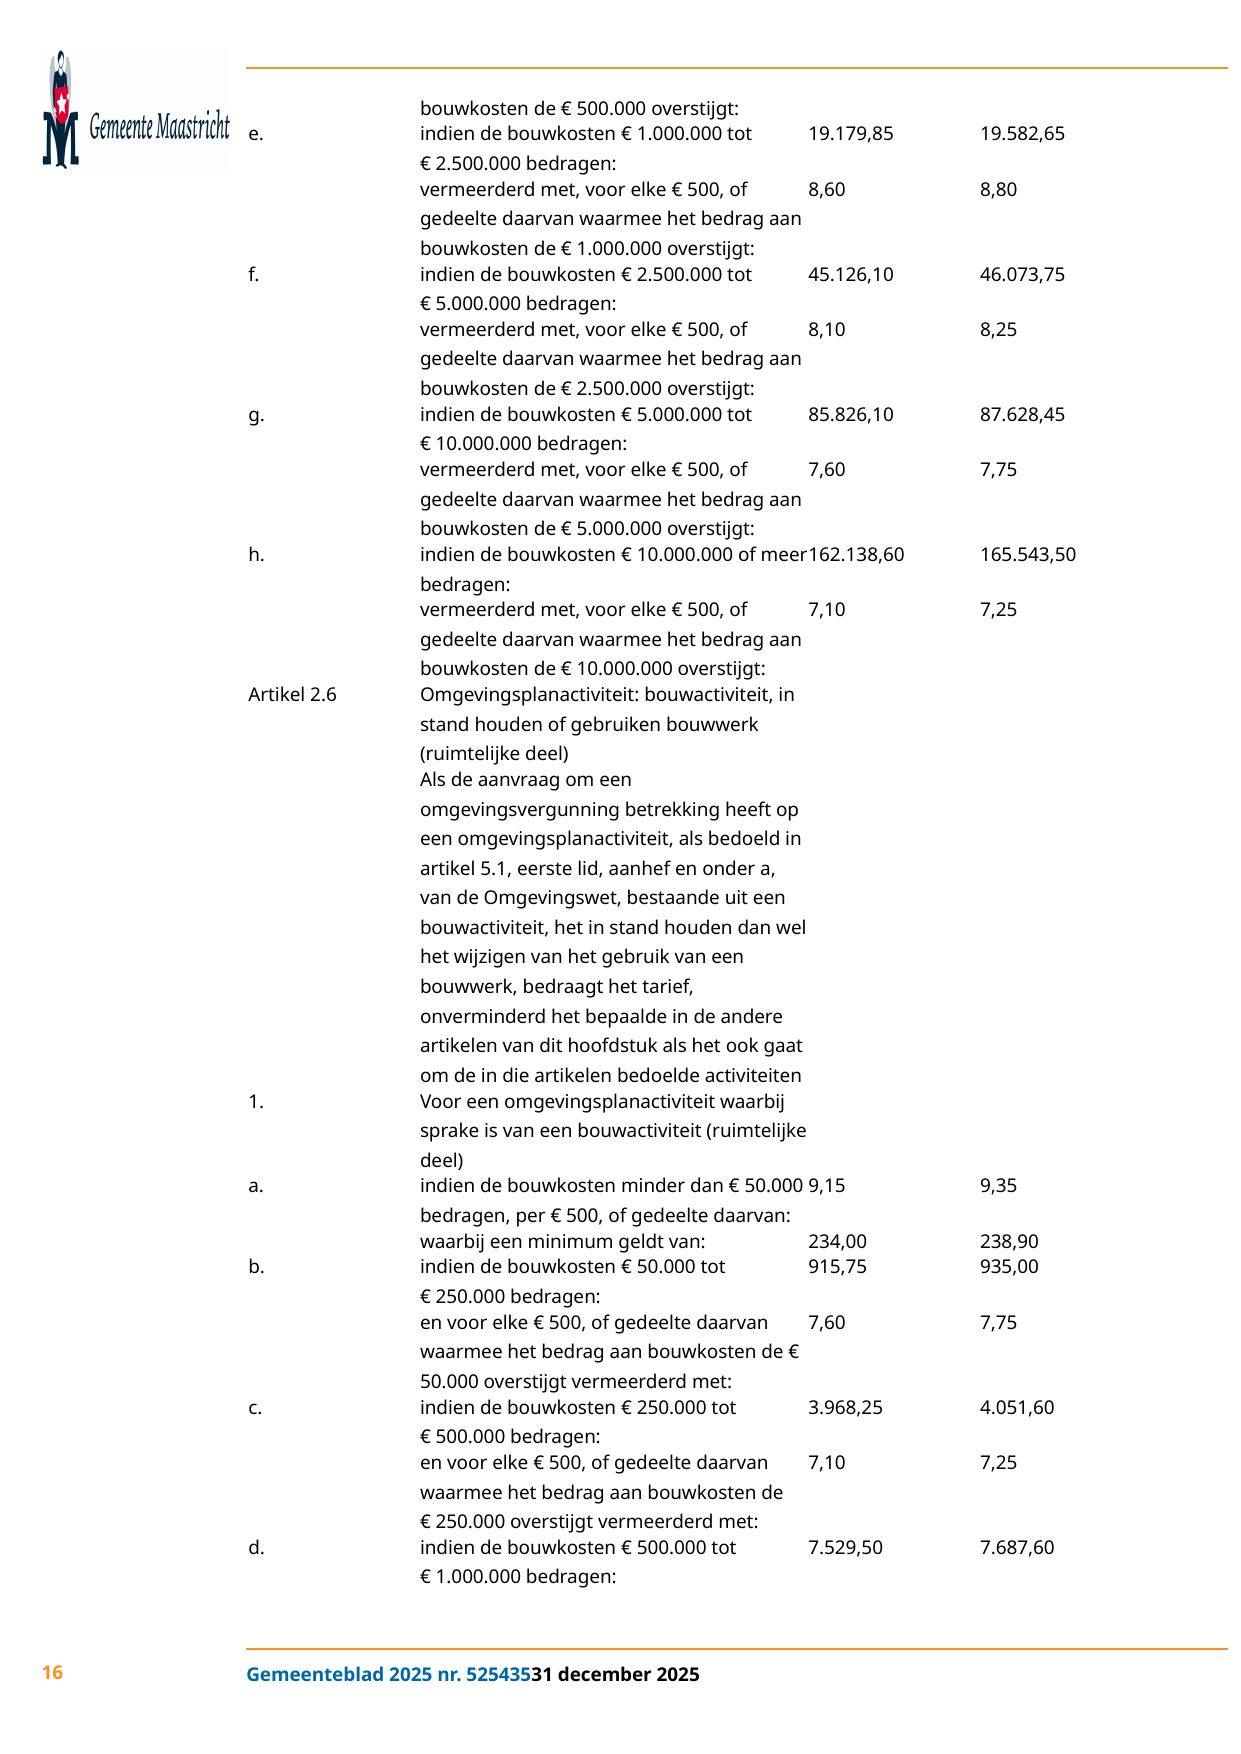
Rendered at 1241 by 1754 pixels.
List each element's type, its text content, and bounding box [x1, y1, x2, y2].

table_cell d. [248, 1534, 420, 1589]
table_cell Artikel 2.6 [248, 681, 420, 766]
table_cell 7,75 [980, 1309, 1152, 1394]
table_cell [248, 95, 420, 121]
table_cell 8,25 [980, 316, 1152, 401]
table_cell [248, 1449, 420, 1534]
table_cell [248, 176, 420, 261]
table_cell [980, 1088, 1152, 1173]
table_cell [248, 1228, 420, 1254]
table_cell waarbij een minimum geldt van: [420, 1228, 808, 1254]
table_cell [248, 456, 420, 541]
table_cell 234,00 [808, 1228, 980, 1254]
table_cell [808, 681, 980, 766]
table_cell 162.138,60 [808, 541, 980, 596]
table_cell 238,90 [980, 1228, 1152, 1254]
table_cell 45.126,10 [808, 261, 980, 316]
table_cell [248, 1309, 420, 1394]
table_cell 1. [248, 1088, 420, 1173]
table_cell 8,10 [808, 316, 980, 401]
table_cell h. [248, 541, 420, 596]
table_cell [980, 95, 1152, 121]
table_cell vermeerderd met, voor elke € 500, of gedeelte daarvan waarmee het bedrag aan bouwkosten de € 5.000.000 overstijgt: [420, 456, 808, 541]
table_cell 19.582,65 [980, 121, 1152, 176]
table_cell indien de bouwkosten € 500.000 tot € 1.000.000 bedragen: [420, 1534, 808, 1589]
table_cell 87.628,45 [980, 401, 1152, 456]
table_cell [980, 766, 1152, 1088]
table_cell indien de bouwkosten € 2.500.000 tot € 5.000.000 bedragen: [420, 261, 808, 316]
table_cell e. [248, 121, 420, 176]
table_cell indien de bouwkosten € 5.000.000 tot € 10.000.000 bedragen: [420, 401, 808, 456]
table_cell en voor elke € 500, of gedeelte daarvan waarmee het bedrag aan bouwkosten de € 50.000 overstijgt vermeerderd met: [420, 1309, 808, 1394]
table_cell g. [248, 401, 420, 456]
table_cell Als de aanvraag om een omgevingsvergunning betrekking heeft op een omgevingsplanactiviteit, als bedoeld in artikel 5.1, eerste lid, aanhef en onder a, van de Omgevingswet, bestaande uit een bouwactiviteit, het in stand houden dan wel het wijzigen van het gebruik van een bouwwerk, bedraagt het tarief, onverminderd het bepaalde in de andere artikelen van dit hoofdstuk als het ook gaat om de in die artikelen bedoelde activiteiten [420, 766, 808, 1088]
table_cell [808, 766, 980, 1088]
table_cell 7,10 [808, 596, 980, 681]
table_cell en voor elke € 500, of gedeelte daarvan waarmee het bedrag aan bouwkosten de € 250.000 overstijgt vermeerderd met: [420, 1449, 808, 1534]
table_cell 7.529,50 [808, 1534, 980, 1589]
table_cell f. [248, 261, 420, 316]
table_cell vermeerderd met, voor elke € 500, of gedeelte daarvan waarmee het bedrag aan bouwkosten de € 10.000.000 overstijgt: [420, 596, 808, 681]
table_cell Voor een omgevingsplanactiviteit waarbij sprake is van een bouwactiviteit (ruimtelijke deel) [420, 1088, 808, 1173]
table_cell a. [248, 1173, 420, 1228]
table_cell 7.687,60 [980, 1534, 1152, 1589]
table_cell 7,25 [980, 596, 1152, 681]
table_cell 9,35 [980, 1173, 1152, 1228]
table_cell [808, 95, 980, 121]
table_cell 8,80 [980, 176, 1152, 261]
table_cell 46.073,75 [980, 261, 1152, 316]
table_cell [248, 316, 420, 401]
table_cell 8,60 [808, 176, 980, 261]
table_cell [808, 1088, 980, 1173]
table_cell 915,75 [808, 1254, 980, 1309]
table_cell 3.968,25 [808, 1394, 980, 1449]
table_cell 7,60 [808, 1309, 980, 1394]
table_cell 7,10 [808, 1449, 980, 1534]
table_cell 7,25 [980, 1449, 1152, 1534]
picture [41, 47, 231, 172]
table_cell vermeerderd met, voor elke € 500, of gedeelte daarvan waarmee het bedrag aan bouwkosten de € 2.500.000 overstijgt: [420, 316, 808, 401]
table_cell 7,60 [808, 456, 980, 541]
table_cell indien de bouwkosten minder dan € 50.000 bedragen, per € 500, of gedeelte daarvan: [420, 1173, 808, 1228]
table_cell [248, 596, 420, 681]
table_cell 19.179,85 [808, 121, 980, 176]
table_cell 85.826,10 [808, 401, 980, 456]
table_cell vermeerderd met, voor elke € 500, of gedeelte daarvan waarmee het bedrag aan bouwkosten de € 1.000.000 overstijgt: [420, 176, 808, 261]
table_cell indien de bouwkosten € 50.000 tot € 250.000 bedragen: [420, 1254, 808, 1309]
table_cell bouwkosten de € 500.000 overstijgt: [420, 95, 808, 121]
table_cell [248, 766, 420, 1088]
table_cell 9,15 [808, 1173, 980, 1228]
table_cell 935,00 [980, 1254, 1152, 1309]
table_cell [980, 681, 1152, 766]
table_cell b. [248, 1254, 420, 1309]
table_cell 165.543,50 [980, 541, 1152, 596]
table_cell 4.051,60 [980, 1394, 1152, 1449]
table_cell indien de bouwkosten € 1.000.000 tot € 2.500.000 bedragen: [420, 121, 808, 176]
table_cell indien de bouwkosten € 250.000 tot € 500.000 bedragen: [420, 1394, 808, 1449]
table_cell Omgevingsplanactiviteit: bouwactiviteit, in stand houden of gebruiken bouwwerk (ruimtelijke deel) [420, 681, 808, 766]
table_cell c. [248, 1394, 420, 1449]
table_cell 7,75 [980, 456, 1152, 541]
table_cell indien de bouwkosten € 10.000.000 of meer bedragen: [420, 541, 808, 596]
